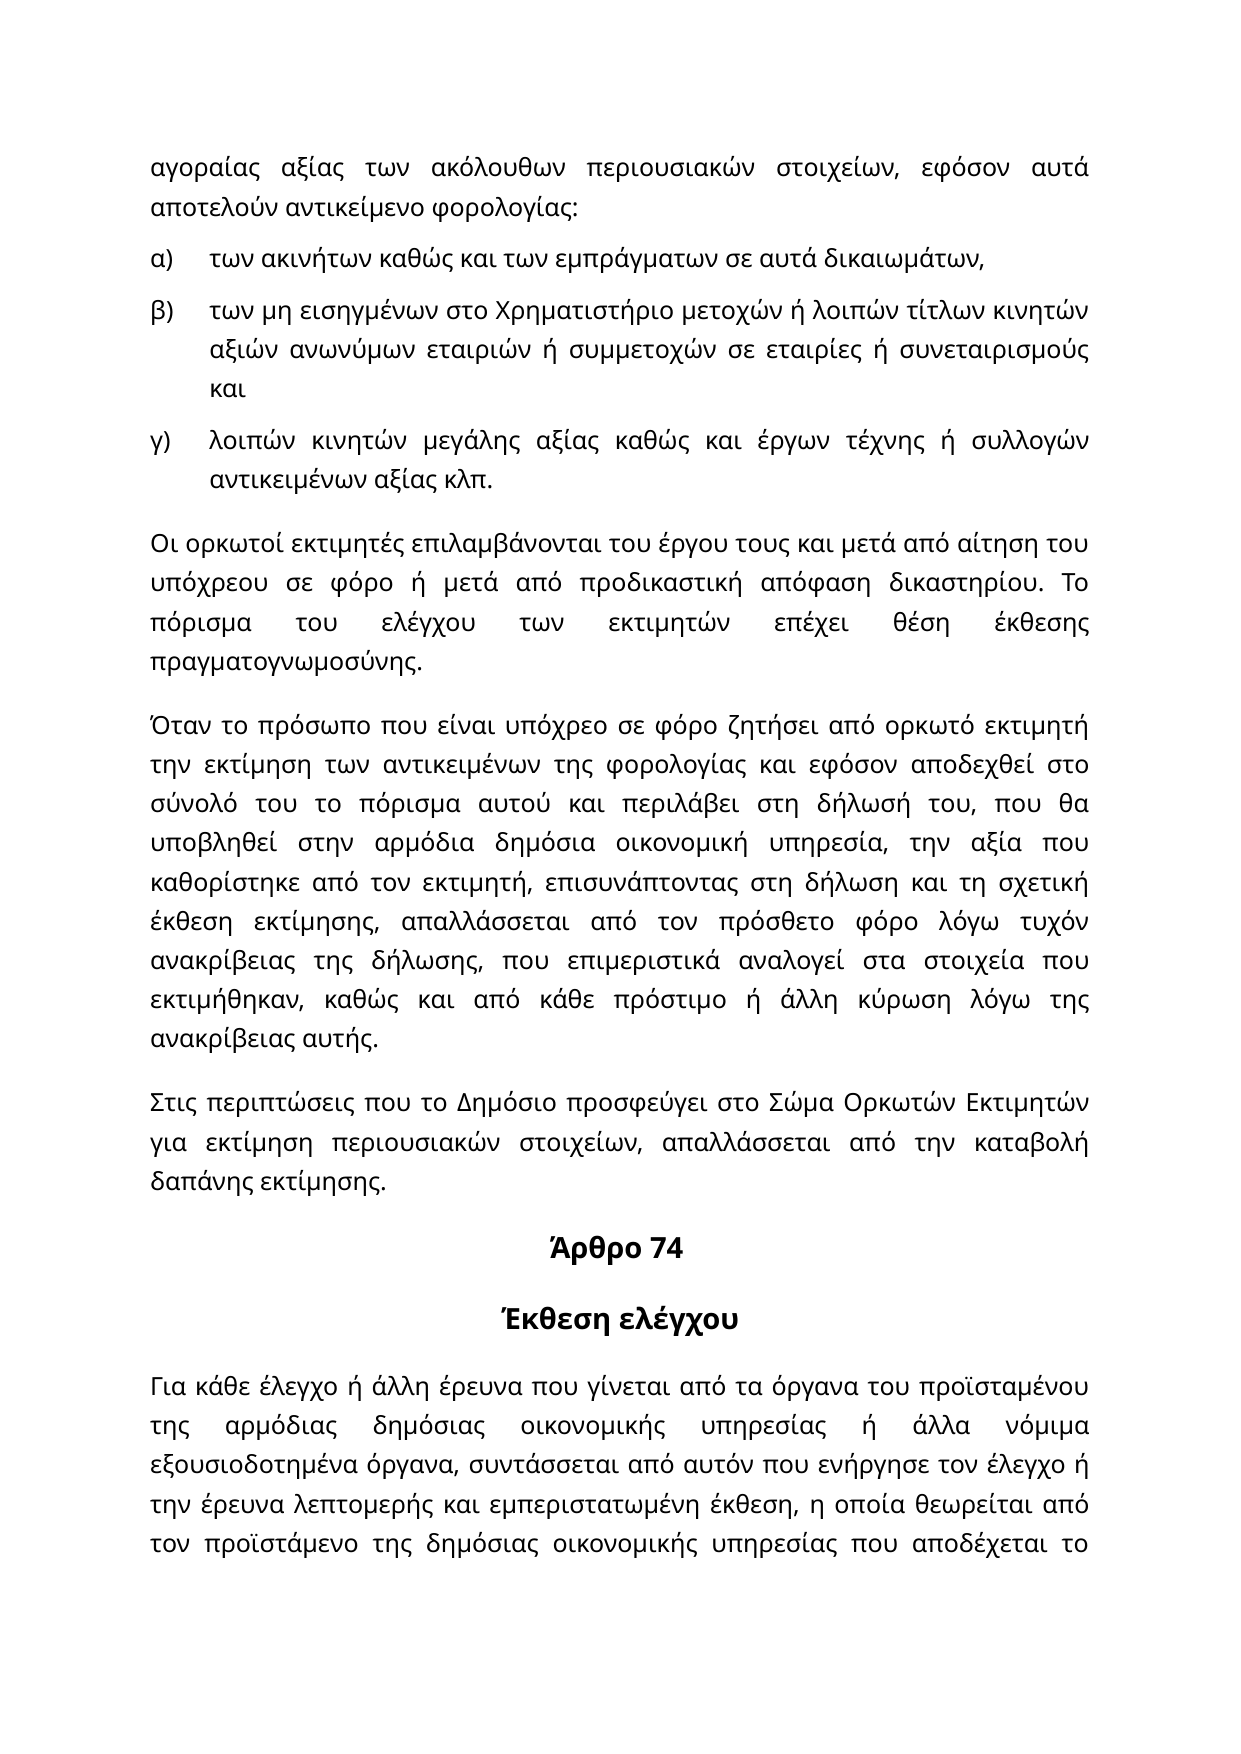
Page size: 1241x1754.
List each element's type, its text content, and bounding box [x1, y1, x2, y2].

list β) των μη εισηγμένων στο Χρηματιστήριο μετοχών ή λοιπών τίτλων κινητών αξιών ανωνύμων εταιριών ή συμμετοχών σε εταιρίες ή συνεταιρισμούς και [150, 292, 1090, 405]
text Οι ορκωτοί εκτιμητές επιλαμβάνονται του έργου τους και μετά από αίτηση του υπόχρεου σε φόρο ή μετά από προδικαστική απόφαση δικαστηρίου. Το πόρισμα του ελέγχου των εκτιμητών επέχει θέση έκθεσης πραγματογνωμοσύνης. [150, 526, 1090, 677]
text Όταν το πρόσωπο που είναι υπόχρεο σε φόρο ζητήσει από ορκωτό εκτιμητή την εκτίμηση των αντικειμένων της φορολογίας και εφόσον αποδεχθεί στο σύνολό του το πόρισμα αυτού και περιλάβει στη δήλωσή του, που θα υποβληθεί στην αρμόδια δημόσια οικονομική υπηρεσία, την αξία που καθορίστηκε από τον εκτιμητή, επισυνάπτοντας στη δήλωση και τη σχετική έκθεση εκτίμησης, απαλλάσσεται από τον πρόσθετο φόρο λόγω τυχόν ανακρίβειας της δήλωσης, που επιμεριστικά αναλογεί στα στοιχεία που εκτιμήθηκαν, καθώς και από κάθε πρόστιμο ή άλλη κύρωση λόγω της ανακρίβειας αυτής. [150, 707, 1090, 1055]
list γ) λοιπών κινητών μεγάλης αξίας καθώς και έργων τέχνης ή συλλογών αντικειμένων αξίας κλπ. [150, 422, 1090, 496]
text Για κάθε έλεγχο ή άλλη έρευνα που γίνεται από τα όργανα του προϊσταμένου της αρμόδιας δημόσιας οικονομικής υπηρεσίας ή άλλα νόμιμα εξουσιοδοτημένα όργανα, συντάσσεται από αυτόν που ενήργησε τον έλεγχο ή την έρευνα λεπτομερής και εμπεριστατωμένη έκθεση, η οποία θεωρείται από τον προϊστάμενο της δημόσιας οικονομικής υπηρεσίας που αποδέχεται το [150, 1369, 1090, 1559]
list α) των ακινήτων καθώς και των εμπράγματων σε αυτά δικαιωμάτων, [150, 241, 1090, 275]
subtitle Έκθεση ελέγχου [150, 1298, 1090, 1338]
text αγοραίας αξίας των ακόλουθων περιουσιακών στοιχείων, εφόσον αυτά αποτελούν αντικείμενο φορολογίας: [150, 150, 1090, 223]
text Στις περιπτώσεις που το Δημόσιο προσφεύγει στο Σώμα Ορκωτών Εκτιμητών για εκτίμηση περιουσιακών στοιχείων, απαλλάσσεται από την καταβολή δαπάνης εκτίμησης. [150, 1085, 1090, 1197]
subtitle Άρθρο 74 [150, 1227, 1090, 1267]
